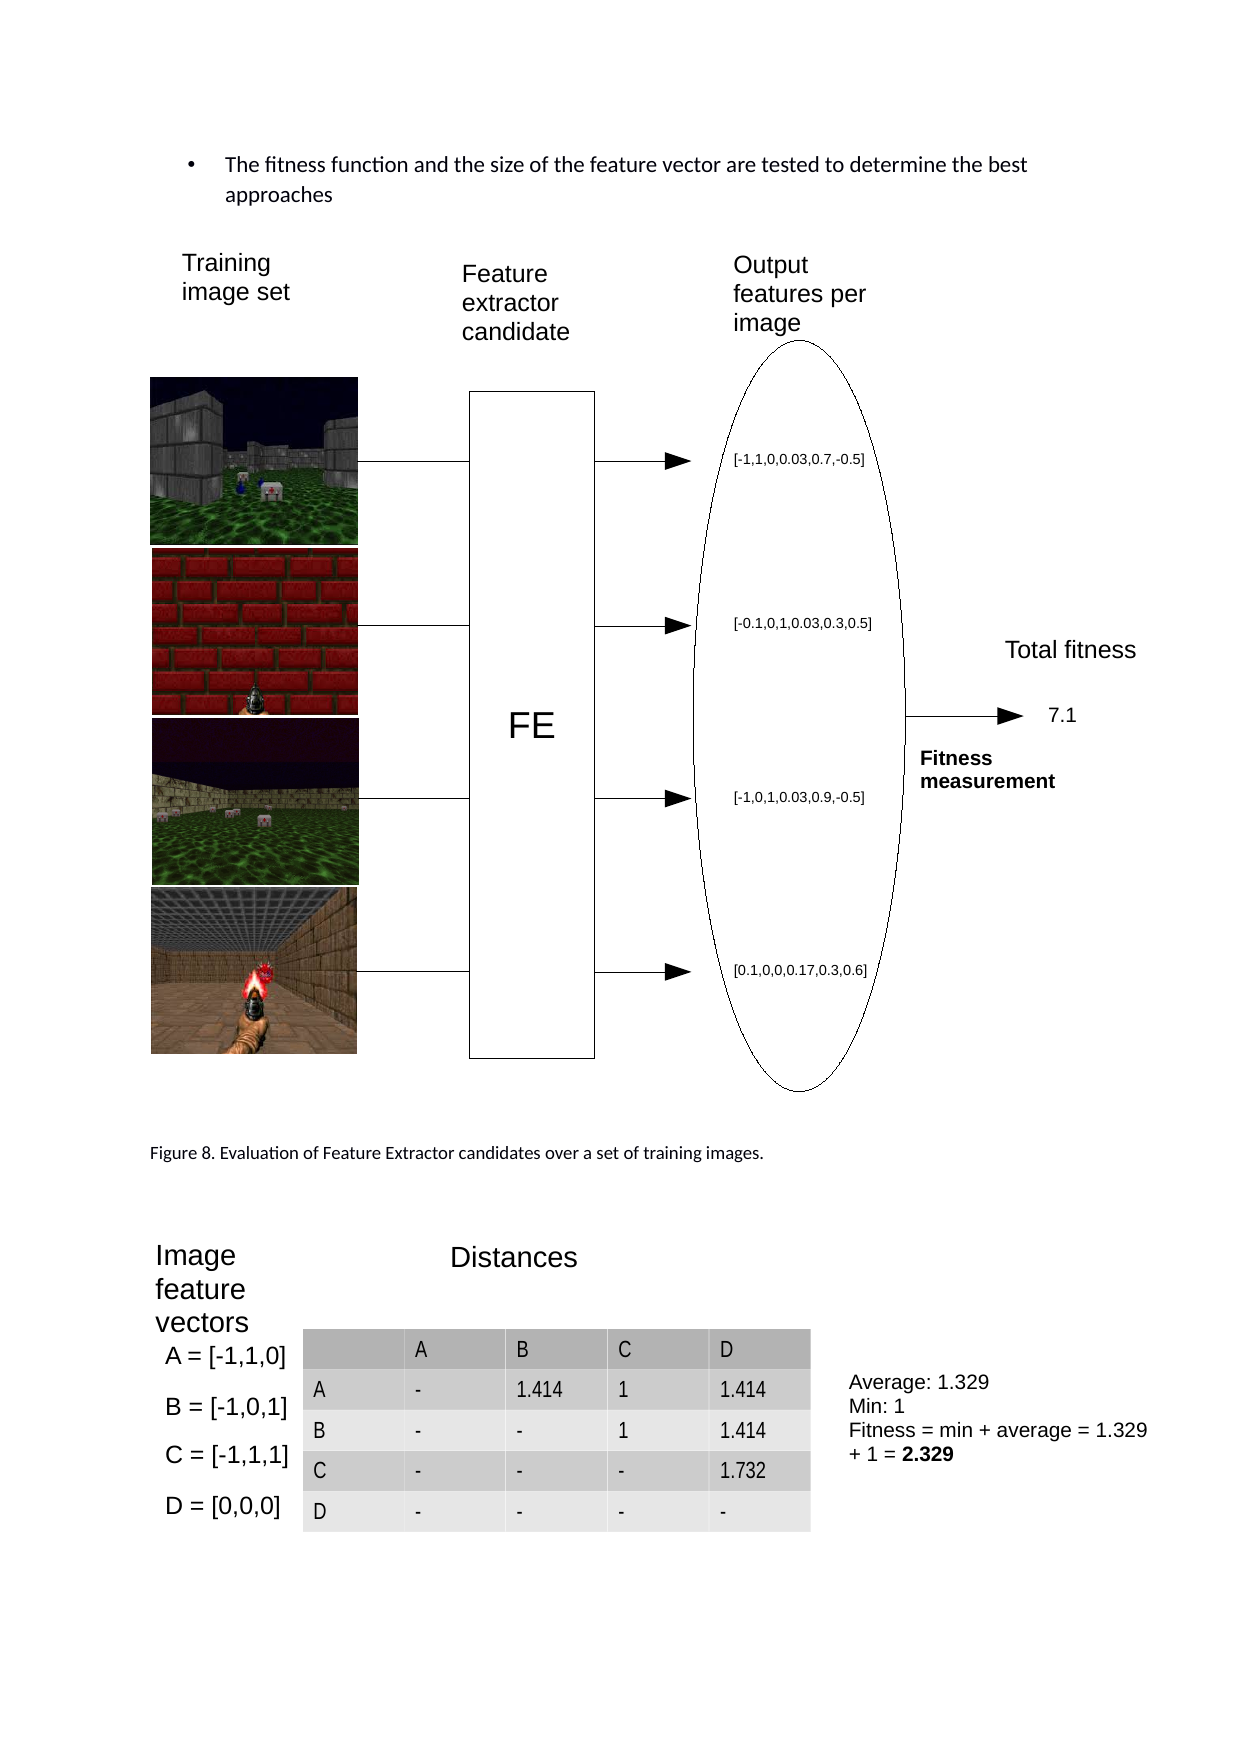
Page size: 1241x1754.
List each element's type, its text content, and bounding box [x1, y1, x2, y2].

picture [152, 548, 358, 715]
list The fitness function and the size of the feature vector are tested to determine the best approaches [187, 150, 1090, 208]
picture [151, 887, 357, 1054]
picture [152, 718, 359, 885]
text Figure 8. Evaluation of Feature Extractor candidates over a set of training images. [150, 1141, 1090, 1164]
picture [150, 377, 358, 545]
